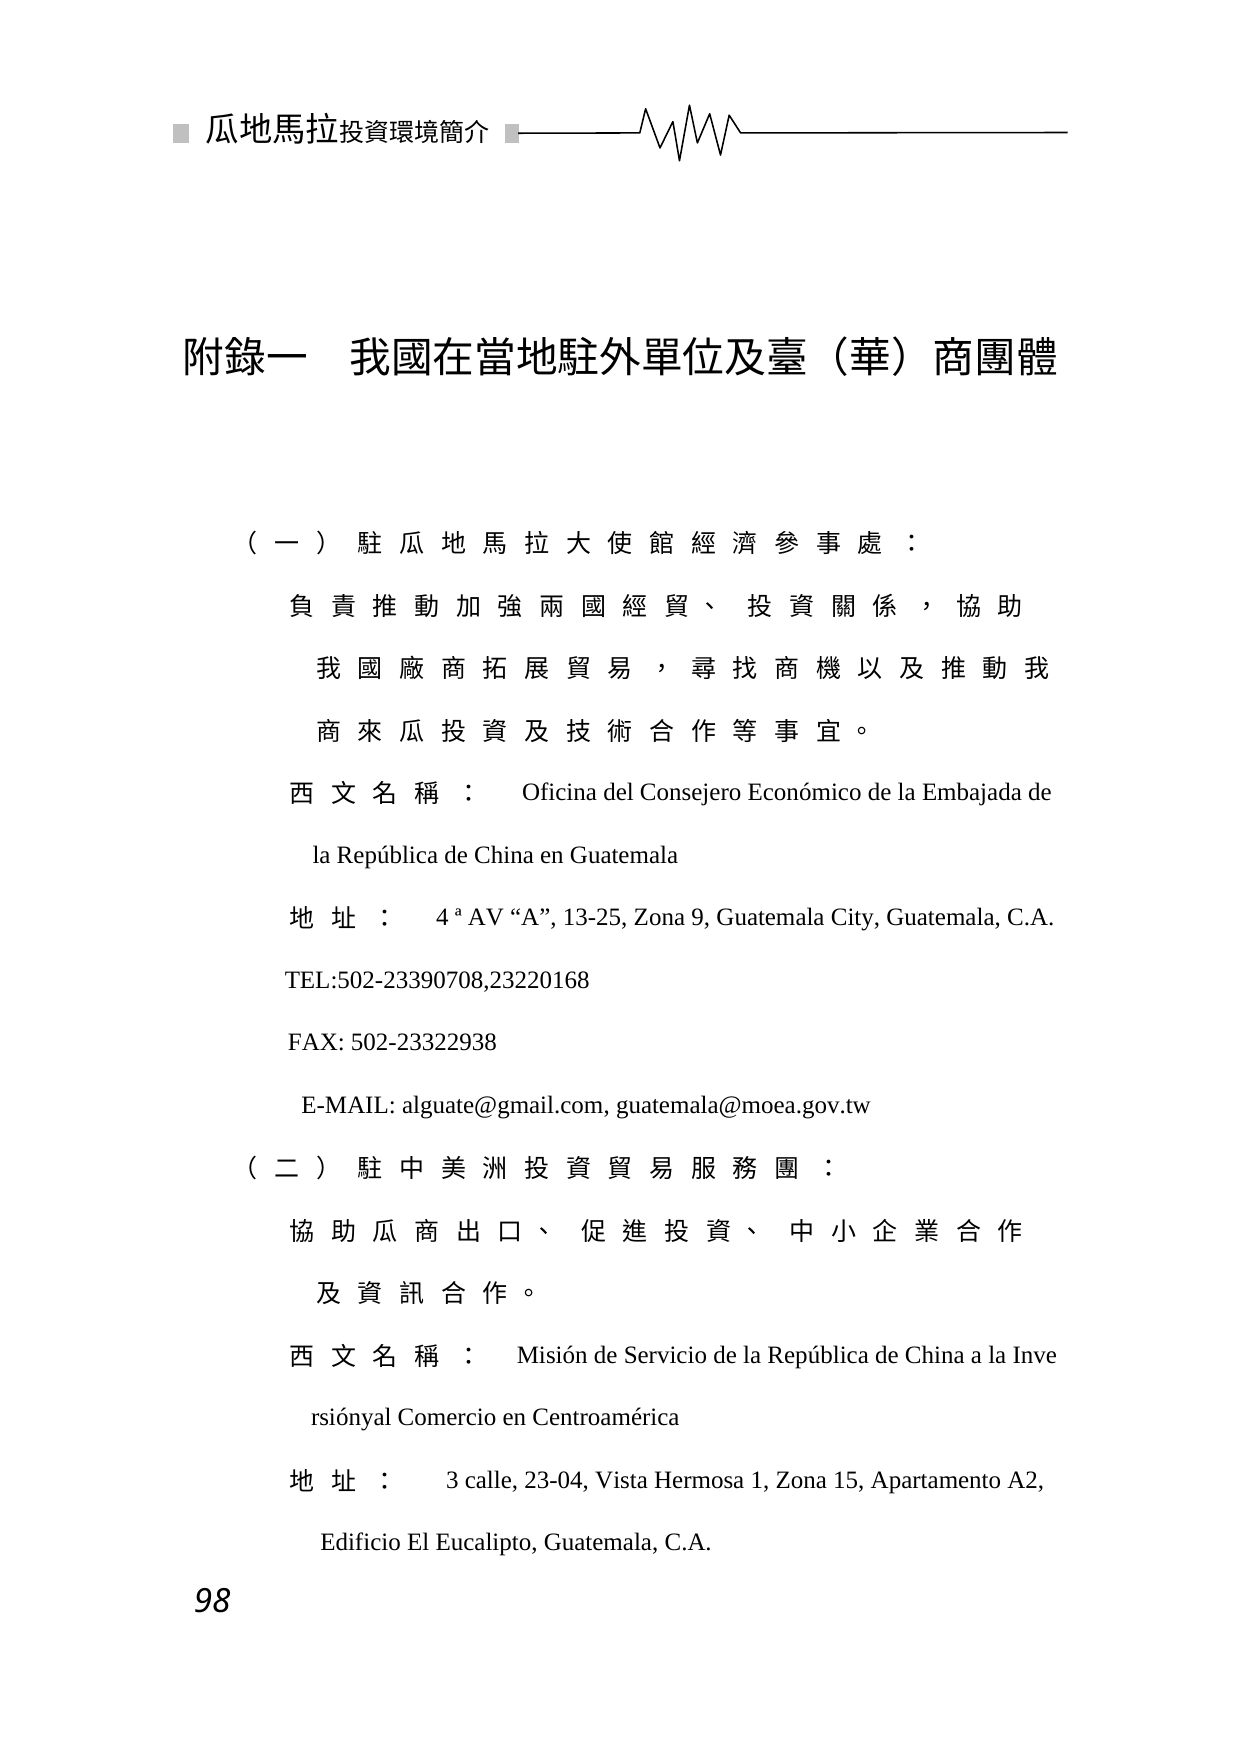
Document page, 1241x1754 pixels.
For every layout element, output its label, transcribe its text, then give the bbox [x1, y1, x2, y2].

text 西文名稱：Oficina del Consejero Económico de la Embajada de la República de China en Guatemala [207, 750, 1058, 875]
text （一）駐瓜地馬拉大使館經濟參事處： [207, 500, 1058, 563]
text E-MAIL: alguate@gmail.com, guatemala@moea.gov.tw [207, 1063, 1058, 1125]
text 西文名稱：Misión de Servicio de la República de China a la Inversiónyal Comercio en Centroamérica [207, 1313, 1058, 1438]
text （二）駐中美洲投資貿易服務團： [207, 1125, 1058, 1188]
text 負責推動加強兩國經貿、投資關係，協助我國廠商拓展貿易，尋找商機以及推動我商來瓜投資及技術合作等事宜。 [207, 563, 1058, 750]
text 地址：4 ª AV “A”, 13-25, Zona 9, Guatemala City, Guatemala, C.A. [207, 875, 1058, 938]
text TEL:502-23390708,23220168 [207, 938, 1058, 1000]
text 附錄一 我國在當地駐外單位及臺（華）商團體 [183, 313, 1058, 375]
text 地址：3 calle, 23-04, Vista Hermosa 1, Zona 15, Apartamento A2, Edificio El Eucalipto, Guatemala, C.A. [207, 1438, 1058, 1563]
text 協助瓜商出口、促進投資、中小企業合作及資訊合作。 [207, 1188, 1058, 1313]
text FAX: 502-23322938 [207, 1000, 1058, 1063]
